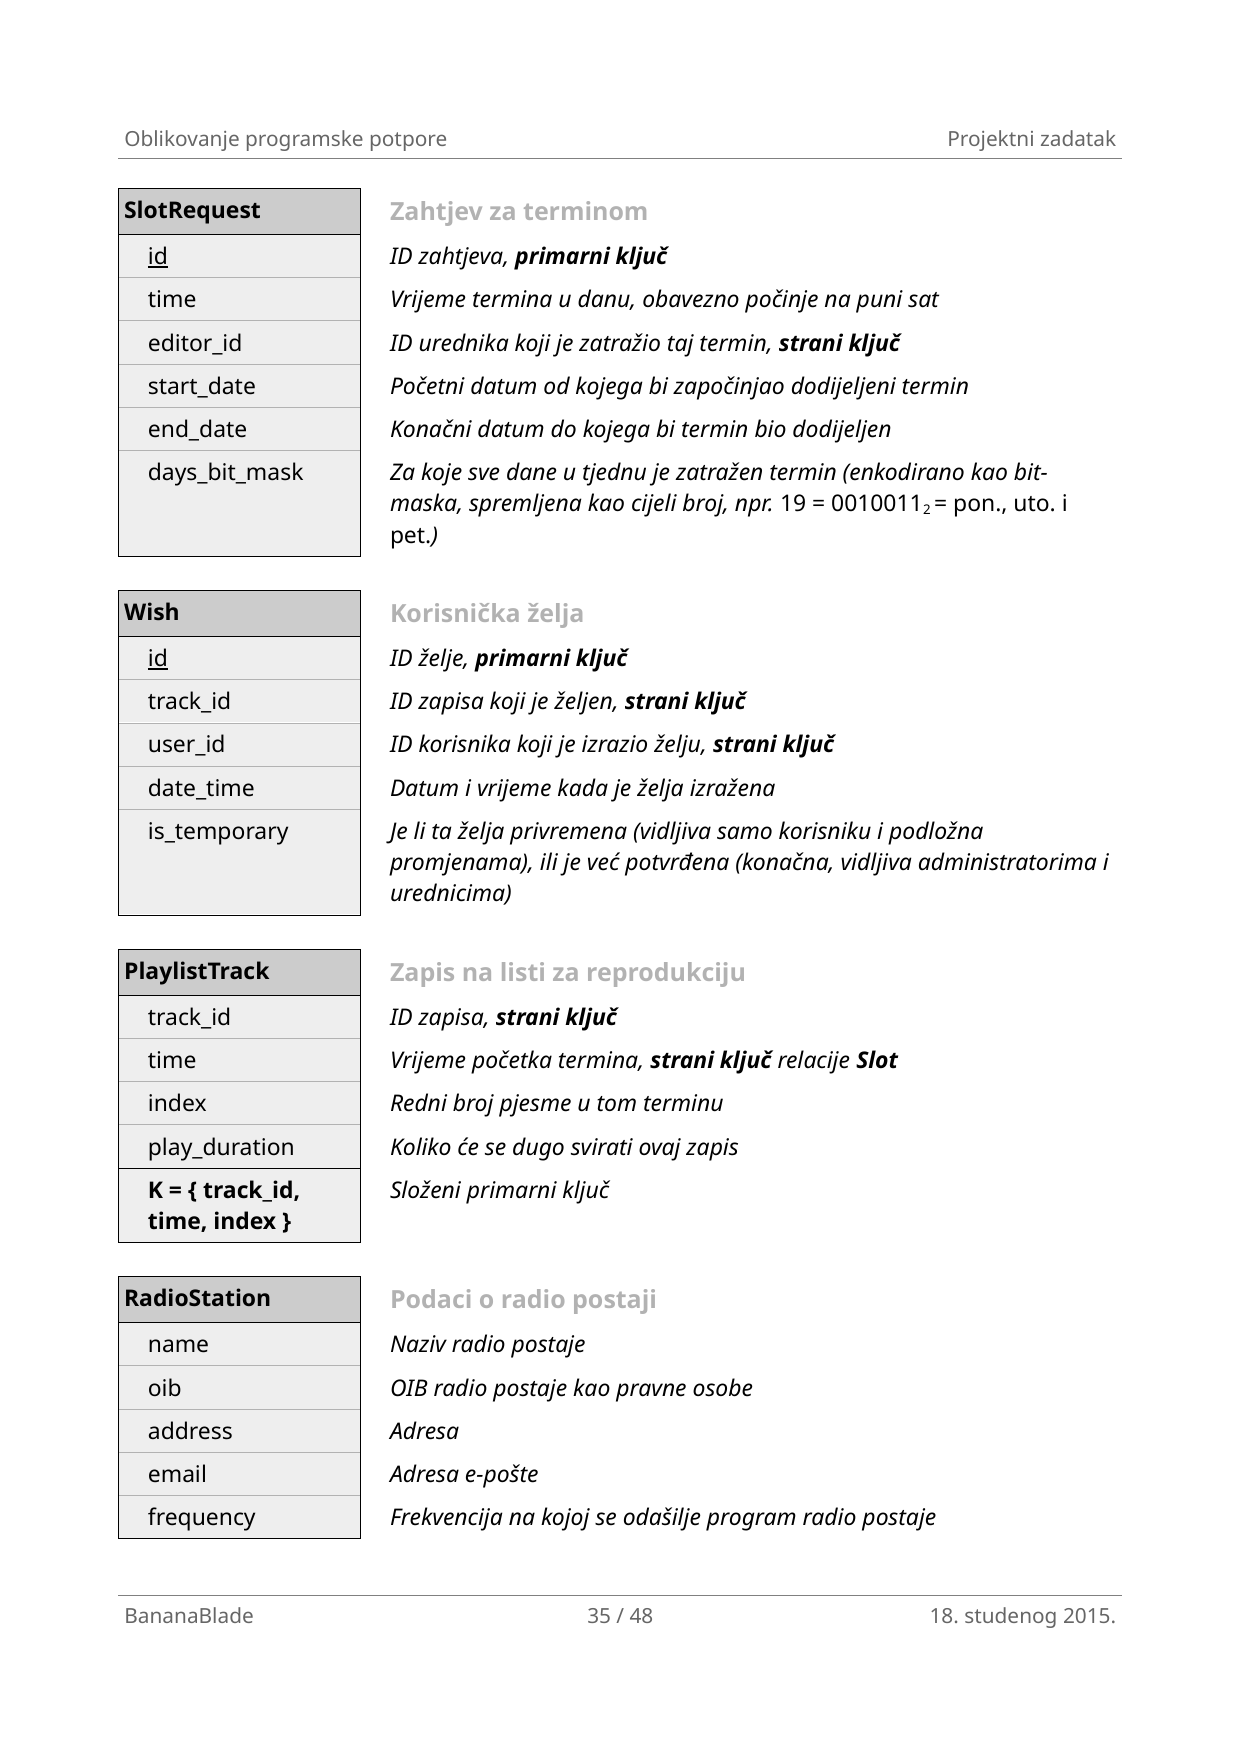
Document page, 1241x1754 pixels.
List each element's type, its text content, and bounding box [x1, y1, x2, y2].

table_header Podaci o radio postaji [361, 1276, 1123, 1322]
table_cell Vrijeme početka termina, strani ključ relacije Slot [361, 1038, 1123, 1081]
table_cell play_duration [119, 1125, 360, 1168]
table_cell id [119, 637, 360, 679]
table_cell Vrijeme termina u danu, obavezno počinje na puni sat [361, 277, 1123, 320]
table_cell time [119, 278, 360, 320]
table_cell track_id [119, 680, 360, 722]
table_header Zapis na listi za reprodukciju [361, 949, 1123, 995]
table_cell name [119, 1323, 360, 1365]
table_cell ID zapisa koji je željen, strani ključ [361, 679, 1123, 722]
table_header Korisnička želja [361, 590, 1123, 636]
table_cell Je li ta želja privremena (vidljiva samo korisniku i podložna promjenama), ili je već potvrđena (konačna, vidljiva administratorima i urednicima) [361, 809, 1123, 914]
table_header SlotRequest [119, 189, 360, 234]
table_cell ID želje, primarni ključ [361, 636, 1123, 679]
table_cell Adresa [361, 1409, 1123, 1452]
table_cell address [119, 1410, 360, 1452]
table_cell K = { track_id, time, index } [119, 1169, 360, 1242]
table_cell days_bit_mask [119, 451, 360, 556]
table_cell end_date [119, 408, 360, 450]
table_cell date_time [119, 767, 360, 809]
table_cell ID korisnika koji je izrazio želju, strani ključ [361, 723, 1123, 766]
table_cell OIB radio postaje kao pravne osobe [361, 1365, 1123, 1409]
table_cell index [119, 1082, 360, 1124]
table_cell user_id [119, 724, 360, 766]
table_cell time [119, 1039, 360, 1081]
table_cell Adresa e-pošte [361, 1452, 1123, 1495]
table_cell id [119, 235, 360, 277]
table_cell Frekvencija na kojoj se odašilje program radio postaje [361, 1495, 1123, 1538]
table_cell Početni datum od kojega bi započinjao dodijeljeni termin [361, 364, 1123, 407]
table_cell Redni broj pjesme u tom terminu [361, 1081, 1123, 1124]
table_cell Za koje sve dane u tjednu je zatražen termin (enkodirano kao bit-maska, spremljena kao cijeli broj, npr. 19 = 00100112 = pon., uto. i pet.) [361, 450, 1123, 556]
table_cell ID urednika koji je zatražio taj termin, strani ključ [361, 320, 1123, 364]
table_cell Složeni primarni ključ [361, 1168, 1123, 1242]
table_cell editor_id [119, 321, 360, 364]
table_cell Datum i vrijeme kada je želja izražena [361, 766, 1123, 809]
table_cell oib [119, 1366, 360, 1409]
table_cell ID zahtjeva, primarni ključ [361, 234, 1123, 277]
table_cell is_temporary [119, 810, 360, 914]
table_header Zahtjev za terminom [361, 188, 1123, 234]
table_header Wish [119, 591, 360, 636]
table_header PlaylistTrack [119, 950, 360, 995]
table_cell Konačni datum do kojega bi termin bio dodijeljen [361, 407, 1123, 450]
table_cell Koliko će se dugo svirati ovaj zapis [361, 1124, 1123, 1168]
table_cell email [119, 1453, 360, 1495]
table_cell frequency [119, 1496, 360, 1538]
table_cell track_id [119, 996, 360, 1038]
table_cell Naziv radio postaje [361, 1322, 1123, 1365]
table_cell ID zapisa, strani ključ [361, 995, 1123, 1038]
table_cell start_date [119, 365, 360, 407]
table_header RadioStation [119, 1277, 360, 1322]
